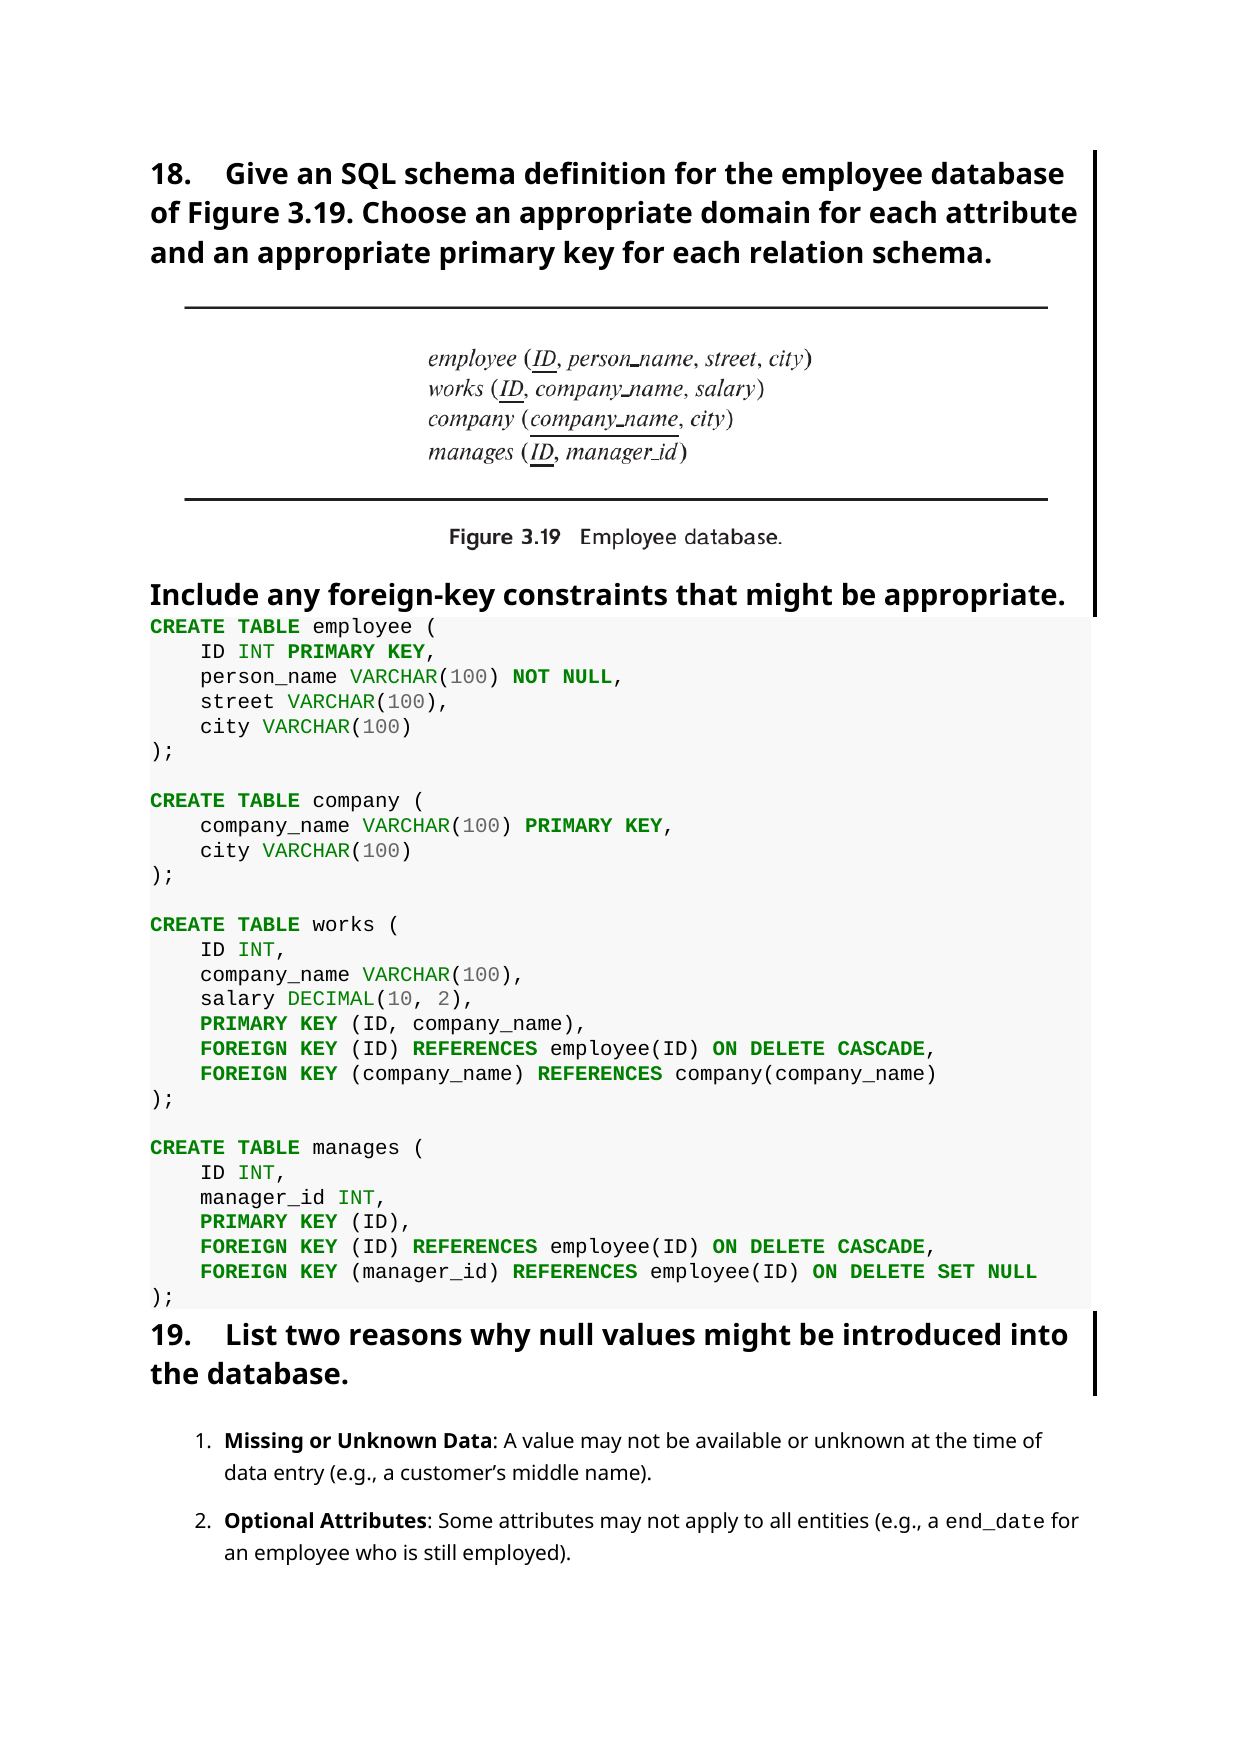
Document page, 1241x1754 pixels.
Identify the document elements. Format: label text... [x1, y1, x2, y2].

subtitle List two reasons why null values might be introduced into the database. [147, 1311, 1093, 1396]
text FOREIGN KEY (ID) REFERENCES employee(ID) ON DELETE CASCADE, [150, 1038, 1091, 1062]
text ID INT, [150, 1162, 1091, 1186]
text company_name VARCHAR(100), [150, 964, 1091, 987]
subtitle Give an SQL schema definition for the employee database of Figure 3.19. Choose an appropriate domain for each attribute and an appropriate primary key for each relation schema. Include any foreign-key constraints that might be appropriate. [147, 150, 1093, 617]
text street VARCHAR(100), [150, 691, 1091, 714]
text ); [150, 741, 1091, 764]
text person_name VARCHAR(100) NOT NULL, [150, 666, 1091, 690]
text FOREIGN KEY (company_name) REFERENCES company(company_name) [150, 1063, 1091, 1086]
list Missing or Unknown Data: A value may not be available or unknown at the time of data entry (e.g., a customer’s middle name). [194, 1426, 1091, 1487]
list Optional Attributes: Some attributes may not apply to all entities (e.g., a end_date for an employee who is still employed). [194, 1506, 1091, 1567]
text company_name VARCHAR(100) PRIMARY KEY, [150, 815, 1091, 838]
text ); [150, 1088, 1091, 1111]
text city VARCHAR(100) [150, 716, 1091, 739]
text PRIMARY KEY (ID), [150, 1212, 1091, 1235]
text FOREIGN KEY (manager_id) REFERENCES employee(ID) ON DELETE SET NULL [150, 1261, 1091, 1285]
text PRIMARY KEY (ID, company_name), [150, 1013, 1091, 1037]
text ); [150, 1286, 1091, 1309]
text CREATE TABLE employee ( [150, 617, 1091, 640]
picture [150, 287, 1091, 574]
text salary DECIMAL(10, 2), [150, 988, 1091, 1012]
text manager_id INT, [150, 1187, 1091, 1210]
text city VARCHAR(100) [150, 840, 1091, 863]
text CREATE TABLE works ( [150, 914, 1091, 938]
text FOREIGN KEY (ID) REFERENCES employee(ID) ON DELETE CASCADE, [150, 1236, 1091, 1260]
text CREATE TABLE company ( [150, 790, 1091, 814]
text ); [150, 864, 1091, 888]
text ID INT, [150, 939, 1091, 962]
text ID INT PRIMARY KEY, [150, 641, 1091, 665]
text CREATE TABLE manages ( [150, 1137, 1091, 1161]
